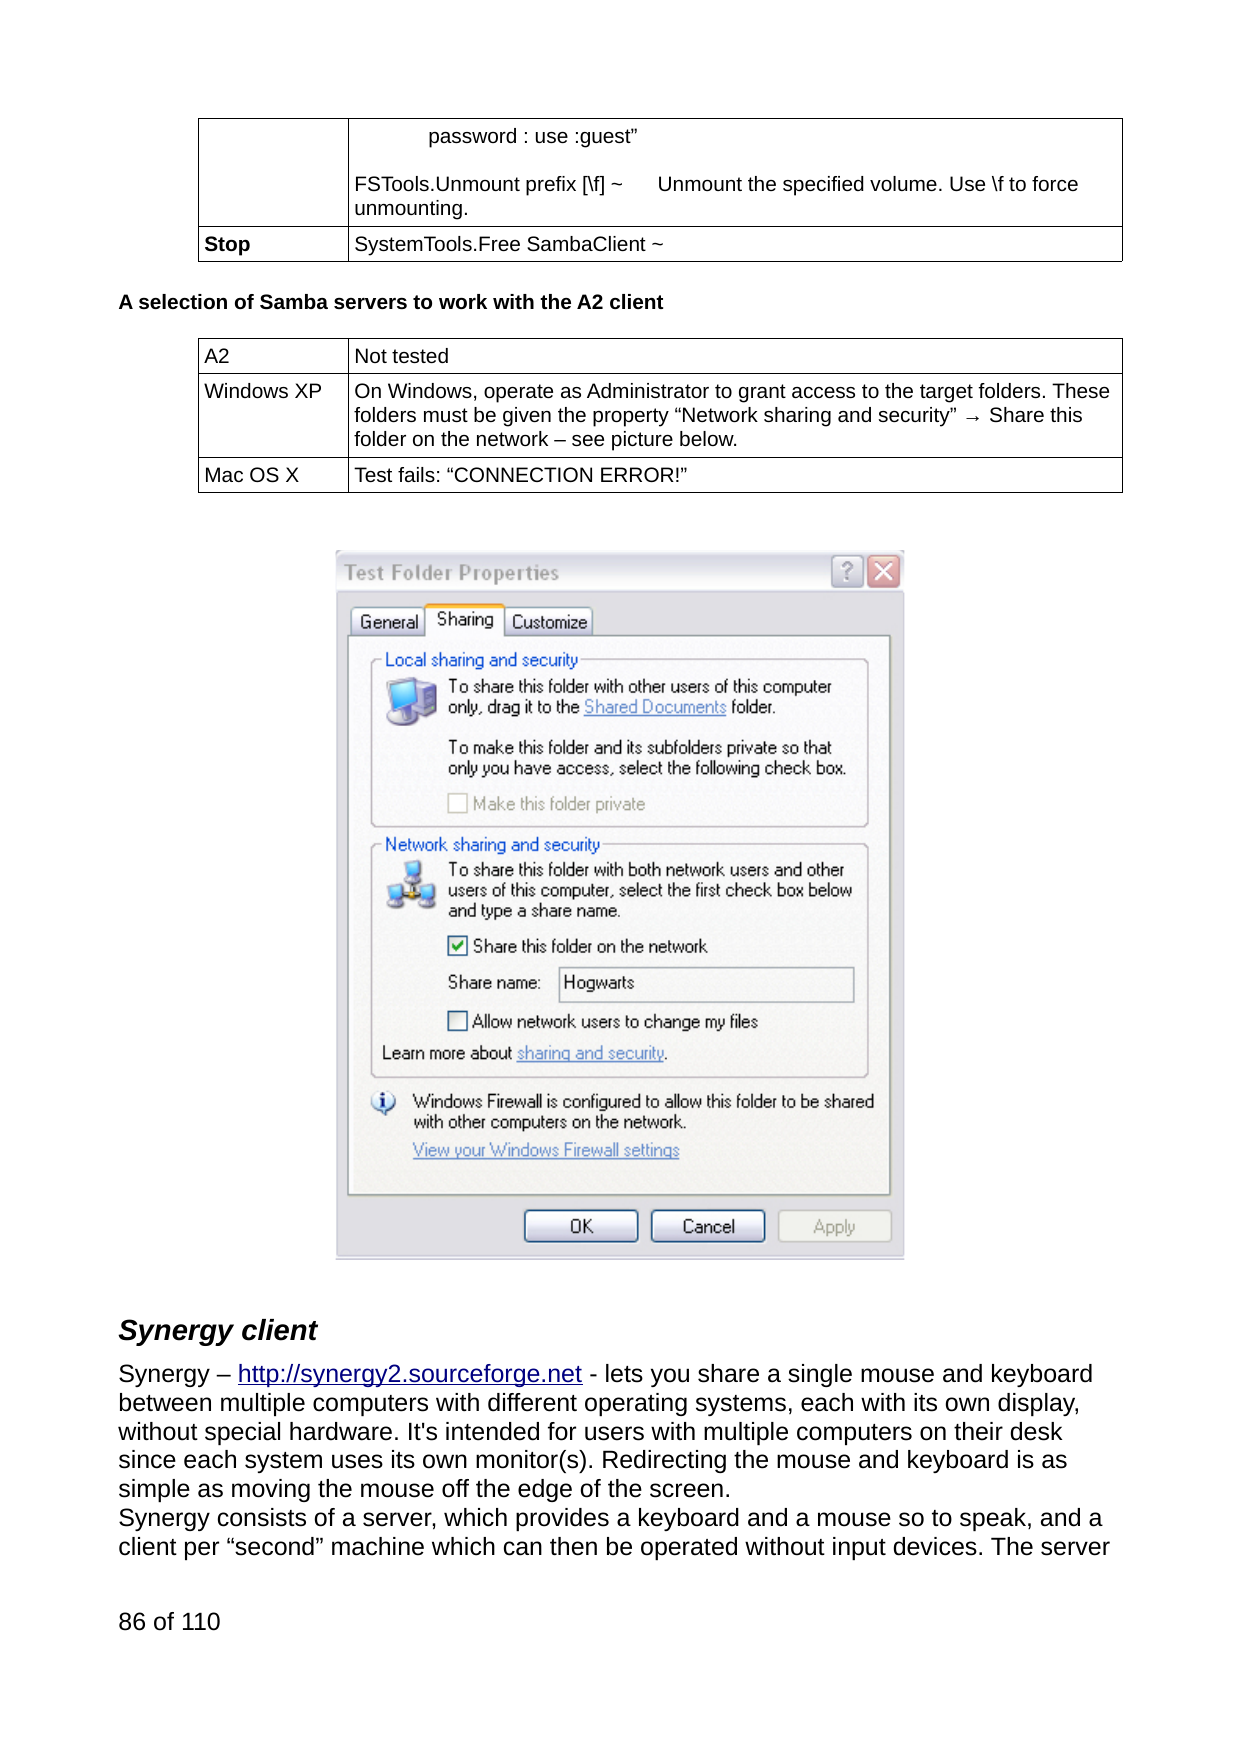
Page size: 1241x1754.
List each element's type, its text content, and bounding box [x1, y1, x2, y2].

table_header Not tested [349, 339, 1122, 373]
table_cell On Windows, operate as Administrator to grant access to the target folders. These folders must be given the property “Network sharing and security” → Share this folder on the network – see picture below. [349, 374, 1122, 457]
subtitle Synergy client [118, 1313, 1122, 1347]
text Synergy consists of a server, which provides a keyboard and a mouse so to speak, and a client per “second” machine which can then be operated without input devices. The server [118, 1503, 1122, 1560]
text Synergy – http://synergy2.sourceforge.net - lets you share a single mouse and keyboard between multiple computers with different operating systems, each with its own display, without special hardware. It's intended for users with multiple computers on their desk since each system uses its own monitor(s). Redirecting the mouse and keyboard is as simple as moving the mouse off the edge of the screen. [118, 1359, 1122, 1503]
table_cell [199, 119, 348, 226]
table_cell Windows XP [199, 374, 348, 457]
table_cell Stop [199, 227, 348, 261]
table_cell Mac OS X [199, 458, 348, 492]
table_header A2 [199, 339, 348, 373]
table_cell SystemTools.Free SambaClient ~ [349, 227, 1122, 261]
table_cell Test fails: “CONNECTION ERROR!” [349, 458, 1122, 492]
table_cell password : use :guest” FSTools.Unmount prefix [\f] ~ Unmount the specified volume. Use \f to force unmounting. [349, 119, 1122, 226]
text A selection of Samba servers to work with the A2 client [118, 290, 1122, 314]
picture [335, 550, 905, 1260]
